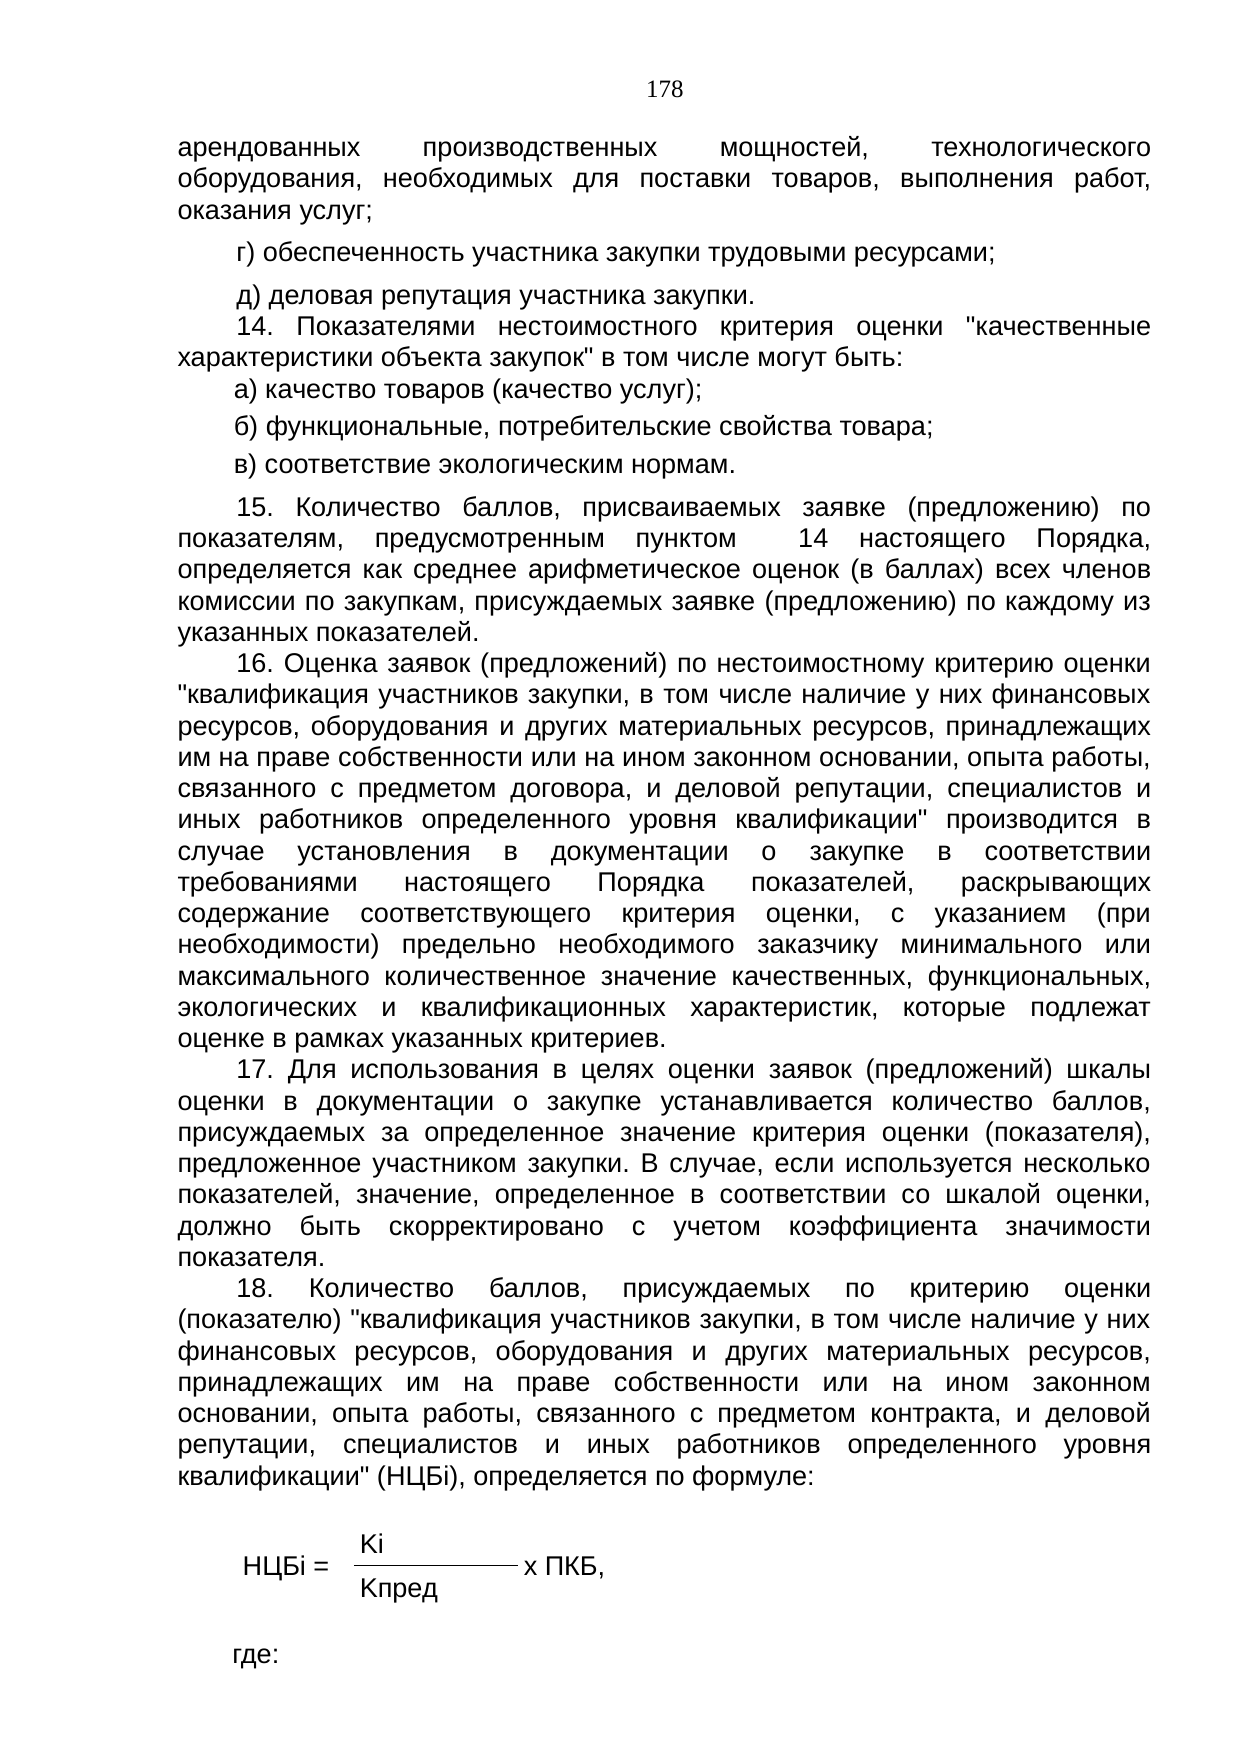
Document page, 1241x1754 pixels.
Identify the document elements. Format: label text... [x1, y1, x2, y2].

text г) обеспеченность участника закупки трудовыми ресурсами; [177, 236, 1152, 268]
table_cell Kпред [354, 1566, 518, 1609]
text д) деловая репутация участника закупки. [177, 279, 1152, 310]
text в) соответствие экологическим нормам. [177, 448, 1152, 479]
text арендованных производственных мощностей, технологического оборудования, необходимых для поставки товаров, выполнения работ, оказания услуг; [177, 131, 1152, 225]
text 17. Для использования в целях оценки заявок (предложений) шкалы оценки в документации о закупке устанавливается количество баллов, присуждаемых за определенное значение критерия оценки (показателя), предложенное участником закупки. В случае, если используется несколько показателей, значение, определенное в соответствии со шкалой оценки, должно быть скорректировано с учетом коэффициента значимости показателя. [177, 1053, 1152, 1272]
text 18. Количество баллов, присуждаемых по критерию оценки (показателю) "квалификация участников закупки, в том числе наличие у них финансовых ресурсов, оборудования и других материальных ресурсов, принадлежащих им на праве собственности или на ином законном основании, опыта работы, связанного с предметом контракта, и деловой репутации, специалистов и иных работников определенного уровня квалификации" (НЦБi), определяется по формуле: [177, 1272, 1152, 1491]
text 15. Количество баллов, присваиваемых заявке (предложению) по показателям, предусмотренным пунктом 14 настоящего Порядка, определяется как среднее арифметическое оценок (в баллах) всех членов комиссии по закупкам, присуждаемых заявке (предложению) по каждому из указанных показателей. [177, 491, 1152, 647]
text а) качество товаров (качество услуг); [177, 373, 1152, 404]
text 16. Оценка заявок (предложений) по нестоимостному критерию оценки "квалификация участников закупки, в том числе наличие у них финансовых ресурсов, оборудования и других материальных ресурсов, принадлежащих им на праве собственности или на ином законном основании, опыта работы, связанного с предметом договора, и деловой репутации, специалистов и иных работников определенного уровня квалификации" производится в случае установления в документации о закупке в соответствии требованиями настоящего Порядка показателей, раскрывающих содержание соответствующего критерия оценки, с указанием (при необходимости) предельно необходимого заказчику минимального или максимального количественное значение качественных, функциональных, экологических и квалификационных характеристик, которые подлежат оценке в рамках указанных критериев. [177, 647, 1152, 1053]
text где: [177, 1638, 1152, 1669]
table_header Ki [354, 1522, 518, 1565]
text б) функциональные, потребительские свойства товара; [177, 410, 1152, 441]
table_header х ПКБ, [518, 1522, 630, 1609]
text 14. Показателями нестоимостного критерия оценки "качественные характеристики объекта закупок" в том числе могут быть: [177, 310, 1152, 373]
table_header НЦБi = [182, 1522, 354, 1609]
